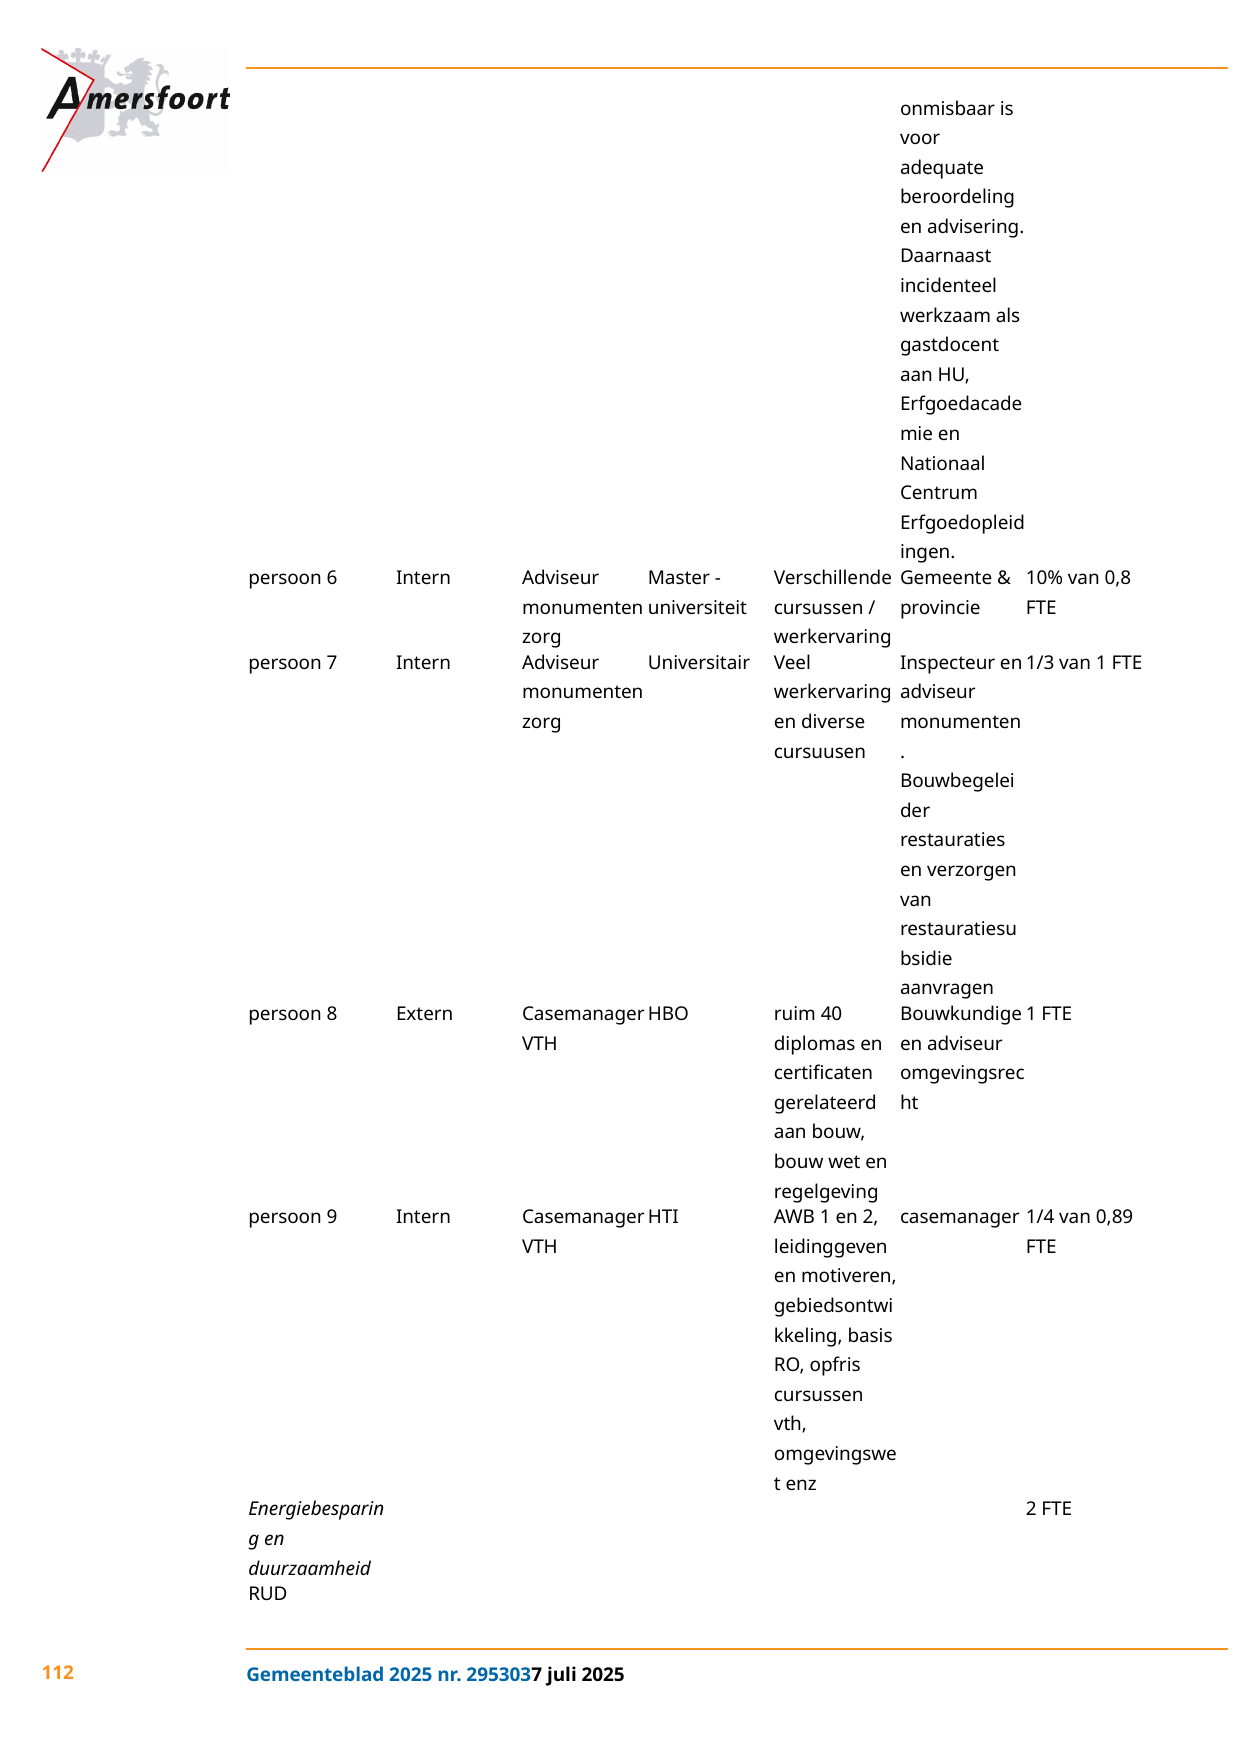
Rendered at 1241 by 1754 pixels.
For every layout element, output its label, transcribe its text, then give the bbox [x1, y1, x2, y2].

table_cell [1026, 1580, 1152, 1606]
picture [41, 47, 231, 172]
table_cell Universitair [648, 649, 774, 1000]
table_cell [522, 1496, 648, 1580]
table_cell Casemanager VTH [522, 1000, 648, 1203]
table_cell AWB 1 en 2, leidinggeven en motiveren, gebiedsontwikkeling, basis RO, opfris cursussen vth, omgevingswet enz [774, 1204, 900, 1496]
table_cell 2 FTE [1026, 1496, 1152, 1580]
table_cell Gemeente & provincie [900, 564, 1026, 649]
table_cell Intern [396, 649, 522, 1000]
table_cell onmisbaar is voor adequate beroordeling en advisering. Daarnaast incidenteel werkzaam als gastdocent aan HU, Erfgoedacademie en Nationaal Centrum Erfgoedopleidingen. [900, 95, 1026, 564]
table_cell ruim 40 diplomas en certificaten gerelateerd aan bouw, bouw wet en regelgeving [774, 1000, 900, 1203]
table_cell [248, 95, 396, 564]
table_cell Master - universiteit [648, 564, 774, 649]
table_cell Intern [396, 1204, 522, 1496]
table_cell Intern [396, 564, 522, 649]
table_cell 10% van 0,8 FTE [1026, 564, 1152, 649]
table_cell [900, 1580, 1026, 1606]
table_cell persoon 6 [248, 564, 396, 649]
table_cell 1 FTE [1026, 1000, 1152, 1203]
table_cell persoon 9 [248, 1204, 396, 1496]
table_cell HTI [648, 1204, 774, 1496]
table_cell Adviseur monumentenzorg [522, 564, 648, 649]
table_cell [648, 1580, 774, 1606]
table_cell HBO [648, 1000, 774, 1203]
table_cell Extern [396, 1000, 522, 1203]
table_cell Adviseur monumentenzorg [522, 649, 648, 1000]
table_cell [1026, 95, 1152, 564]
table_cell Bouwkundige en adviseur omgevingsrecht [900, 1000, 1026, 1203]
table_cell [774, 95, 900, 564]
table_cell persoon 8 [248, 1000, 396, 1203]
table_cell Inspecteur en adviseur monumenten. Bouwbegeleider restauraties en verzorgen van restauratiesubsidie aanvragen [900, 649, 1026, 1000]
table_cell casemanager [900, 1204, 1026, 1496]
table_cell persoon 7 [248, 649, 396, 1000]
table_cell Verschillende cursussen / werkervaring [774, 564, 900, 649]
table_cell [522, 1580, 648, 1606]
table_cell 1/4 van 0,89 FTE [1026, 1204, 1152, 1496]
table_cell [522, 95, 648, 564]
table_cell Veel werkervaring en diverse cursuusen [774, 649, 900, 1000]
table_cell RUD [248, 1580, 396, 1606]
table_cell [648, 95, 774, 564]
table_cell [396, 1580, 522, 1606]
table_cell [396, 95, 522, 564]
table_cell Casemanager VTH [522, 1204, 648, 1496]
table_cell [396, 1496, 522, 1580]
table_cell [774, 1580, 900, 1606]
table_cell [648, 1496, 774, 1580]
table_cell [900, 1496, 1026, 1580]
table_cell Energiebesparing en duurzaamheid [248, 1496, 396, 1580]
table_cell 1/3 van 1 FTE [1026, 649, 1152, 1000]
table_cell [774, 1496, 900, 1580]
